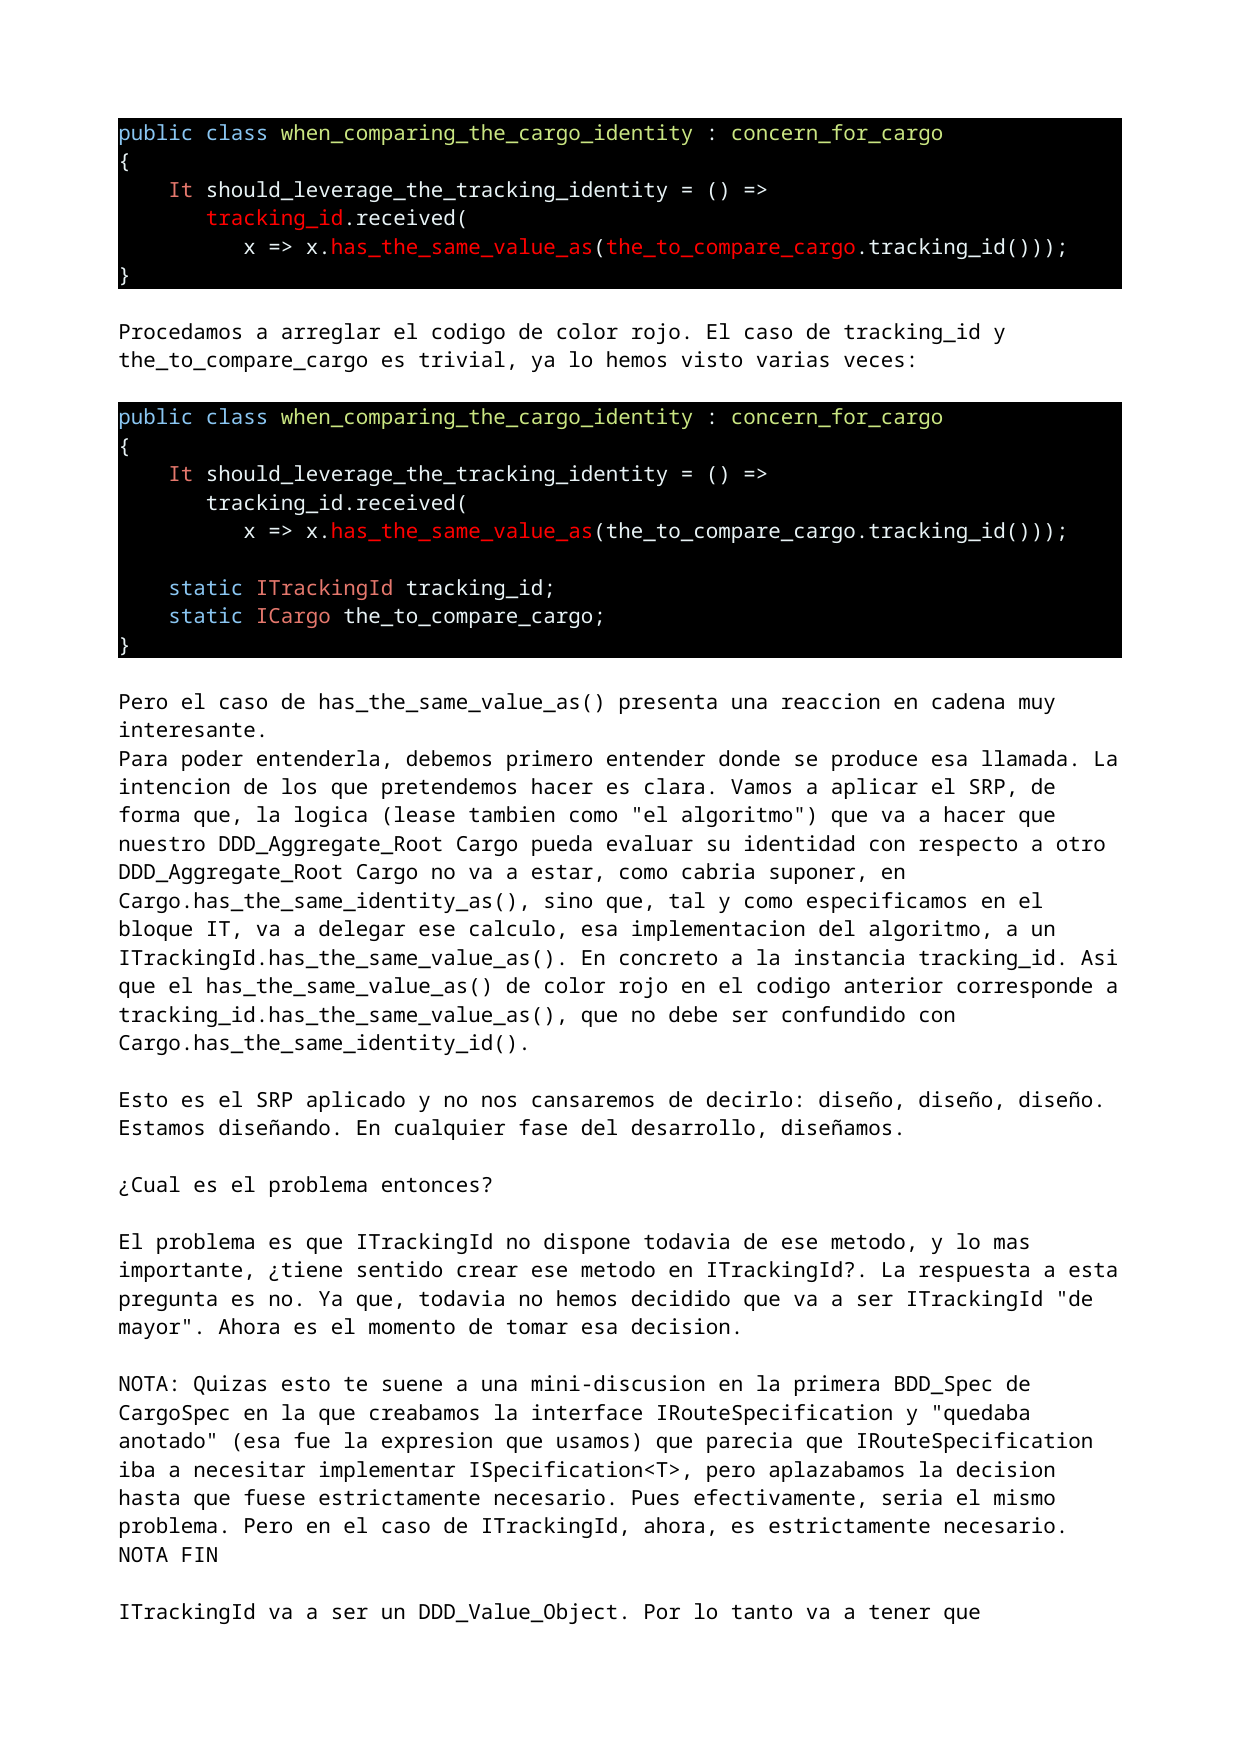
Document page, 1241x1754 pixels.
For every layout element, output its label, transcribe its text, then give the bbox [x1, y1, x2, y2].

text It should_leverage_the_tracking_identity = () => [118, 175, 1122, 203]
text public class when_comparing_the_cargo_identity : concern_for_cargo [118, 402, 1122, 431]
text Para poder entenderla, debemos primero entender donde se produce esa llamada. La intencion de los que pretendemos hacer es clara. Vamos a aplicar el SRP, de forma que, la logica (lease tambien como "el algoritmo") que va a hacer que nuestro DDD_Aggregate_Root Cargo pueda evaluar su identidad con respecto a otro DDD_Aggregate_Root Cargo no va a estar, como cabria suponer, en Cargo.has_the_same_identity_as(), sino que, tal y como especificamos en el bloque IT, va a delegar ese calculo, esa implementacion del algoritmo, a un ITrackingId.has_the_same_value_as(). En concreto a la instancia tracking_id. Asi que el has_the_same_value_as() de color rojo en el codigo anterior corresponde a tracking_id.has_the_same_value_as(), que no debe ser confundido con Cargo.has_the_same_identity_id(). [118, 744, 1122, 1057]
text It should_leverage_the_tracking_identity = () => [118, 459, 1122, 488]
text x => x.has_the_same_value_as(the_to_compare_cargo.tracking_id())); [118, 516, 1122, 545]
text public class when_comparing_the_cargo_identity : concern_for_cargo [118, 118, 1122, 147]
text Pero el caso de has_the_same_value_as() presenta una reaccion en cadena muy interesante. [118, 687, 1122, 744]
text static ITrackingId tracking_id; [118, 573, 1122, 602]
text ¿Cual es el problema entonces? [118, 1170, 1122, 1199]
text tracking_id.received( [118, 488, 1122, 516]
text Procedamos a arreglar el codigo de color rojo. El caso de tracking_id y the_to_compare_cargo es trivial, ya lo hemos visto varias veces: [118, 317, 1122, 374]
text static ICargo the_to_compare_cargo; [118, 602, 1122, 630]
text Esto es el SRP aplicado y no nos cansaremos de decirlo: diseño, diseño, diseño. Estamos diseñando. En cualquier fase del desarrollo, diseñamos. [118, 1085, 1122, 1142]
text tracking_id.received( [118, 203, 1122, 232]
text NOTA: Quizas esto te suene a una mini-discusion en la primera BDD_Spec de CargoSpec en la que creabamos la interface IRouteSpecification y "quedaba anotado" (esa fue la expresion que usamos) que parecia que IRouteSpecification iba a necesitar implementar ISpecification<T>, pero aplazabamos la decision hasta que fuese estrictamente necesario. Pues efectivamente, seria el mismo problema. Pero en el caso de ITrackingId, ahora, es estrictamente necesario. [118, 1369, 1122, 1540]
text } [118, 260, 1122, 289]
text NOTA FIN [118, 1540, 1122, 1568]
text { [118, 431, 1122, 459]
text ITrackingId va a ser un DDD_Value_Object. Por lo tanto va a tener que [118, 1597, 1122, 1625]
text El problema es que ITrackingId no dispone todavia de ese metodo, y lo mas importante, ¿tiene sentido crear ese metodo en ITrackingId?. La respuesta a esta pregunta es no. Ya que, todavia no hemos decidido que va a ser ITrackingId "de mayor". Ahora es el momento de tomar esa decision. [118, 1227, 1122, 1341]
text x => x.has_the_same_value_as(the_to_compare_cargo.tracking_id())); [118, 232, 1122, 260]
text } [118, 630, 1122, 658]
text { [118, 147, 1122, 175]
